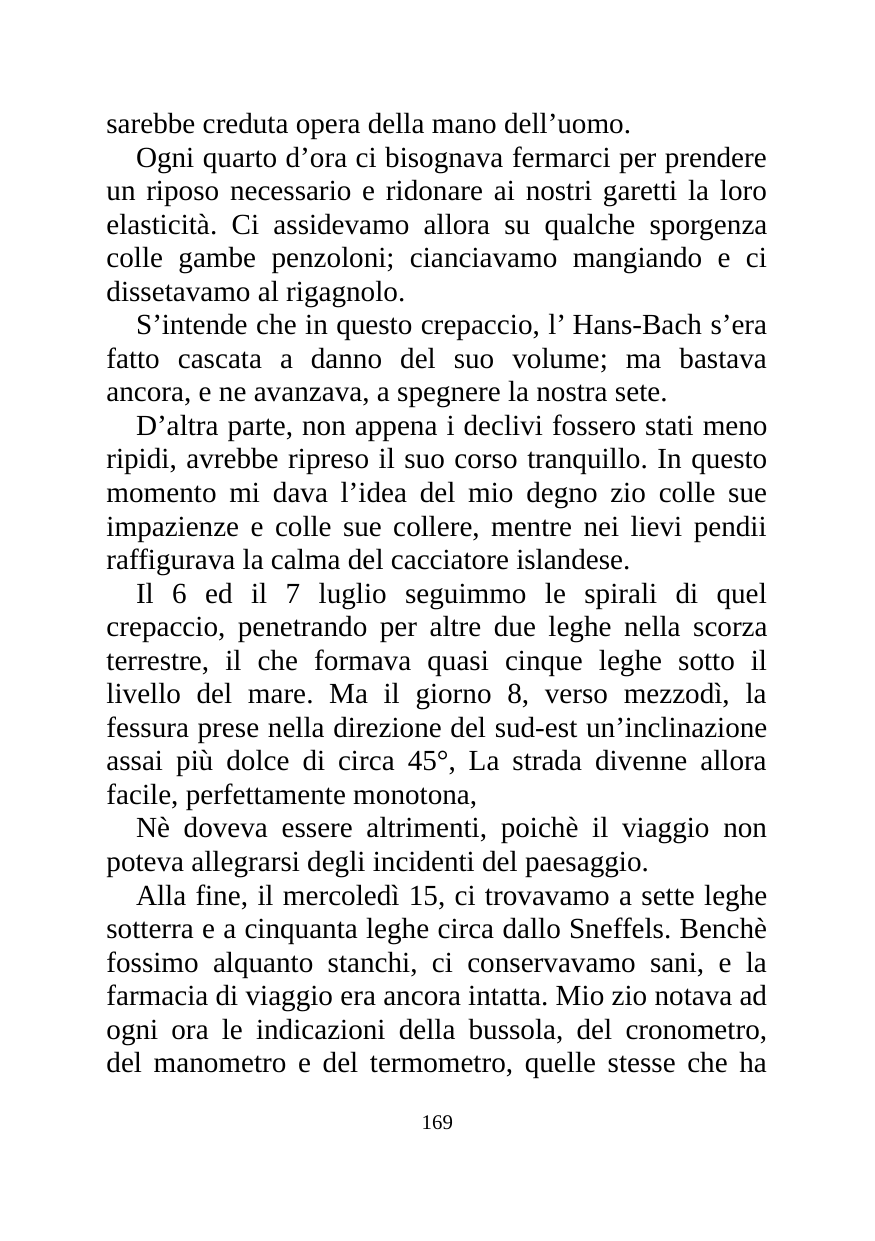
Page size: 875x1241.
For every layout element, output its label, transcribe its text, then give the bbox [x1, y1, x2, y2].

text Nè doveva essere altrimenti, poichè il viaggio non poteva allegrarsi degli incidenti del paesaggio. [106, 811, 768, 878]
text Alla fine, il mercoledì 15, ci trovavamo a sette leghe sotterra e a cinquanta leghe circa dallo Sneffels. Benchè fossimo alquanto stanchi, ci conservavamo sani, e la farmacia di viaggio era ancora intatta. Mio zio notava ad ogni ora le indicazioni della bussola, del cronometro, del manometro e del termometro, quelle stesse che ha [106, 878, 768, 1079]
text D’altra parte, non appena i declivi fossero stati meno ripidi, avrebbe ripreso il suo corso tranquillo. In questo momento mi dava l’idea del mio degno zio colle sue impazienze e colle sue collere, mentre nei lievi pendii raffigurava la calma del cacciatore islandese. [106, 408, 768, 576]
text Il 6 ed il 7 luglio seguimmo le spirali di quel crepaccio, penetrando per altre due leghe nella scorza terrestre, il che formava quasi cinque leghe sotto il livello del mare. Ma il giorno 8, verso mezzodì, la fessura prese nella direzione del sud-est un’inclinazione assai più dolce di circa 45°, La strada divenne allora facile, perfettamente monotona, [106, 576, 768, 811]
text S’intende che in questo crepaccio, l’ Hans-Bach s’era fatto cascata a danno del suo volume; ma bastava ancora, e ne avanzava, a spegnere la nostra sete. [106, 307, 768, 408]
text Ogni quarto d’ora ci bisognava fermarci per prendere un riposo necessario e ridonare ai nostri garetti la loro elasticità. Ci assidevamo allora su qualche sporgenza colle gambe penzoloni; cianciavamo mangiando e ci dissetavamo al rigagnolo. [106, 140, 768, 307]
text sarebbe creduta opera della mano dell’uomo. [106, 106, 768, 140]
